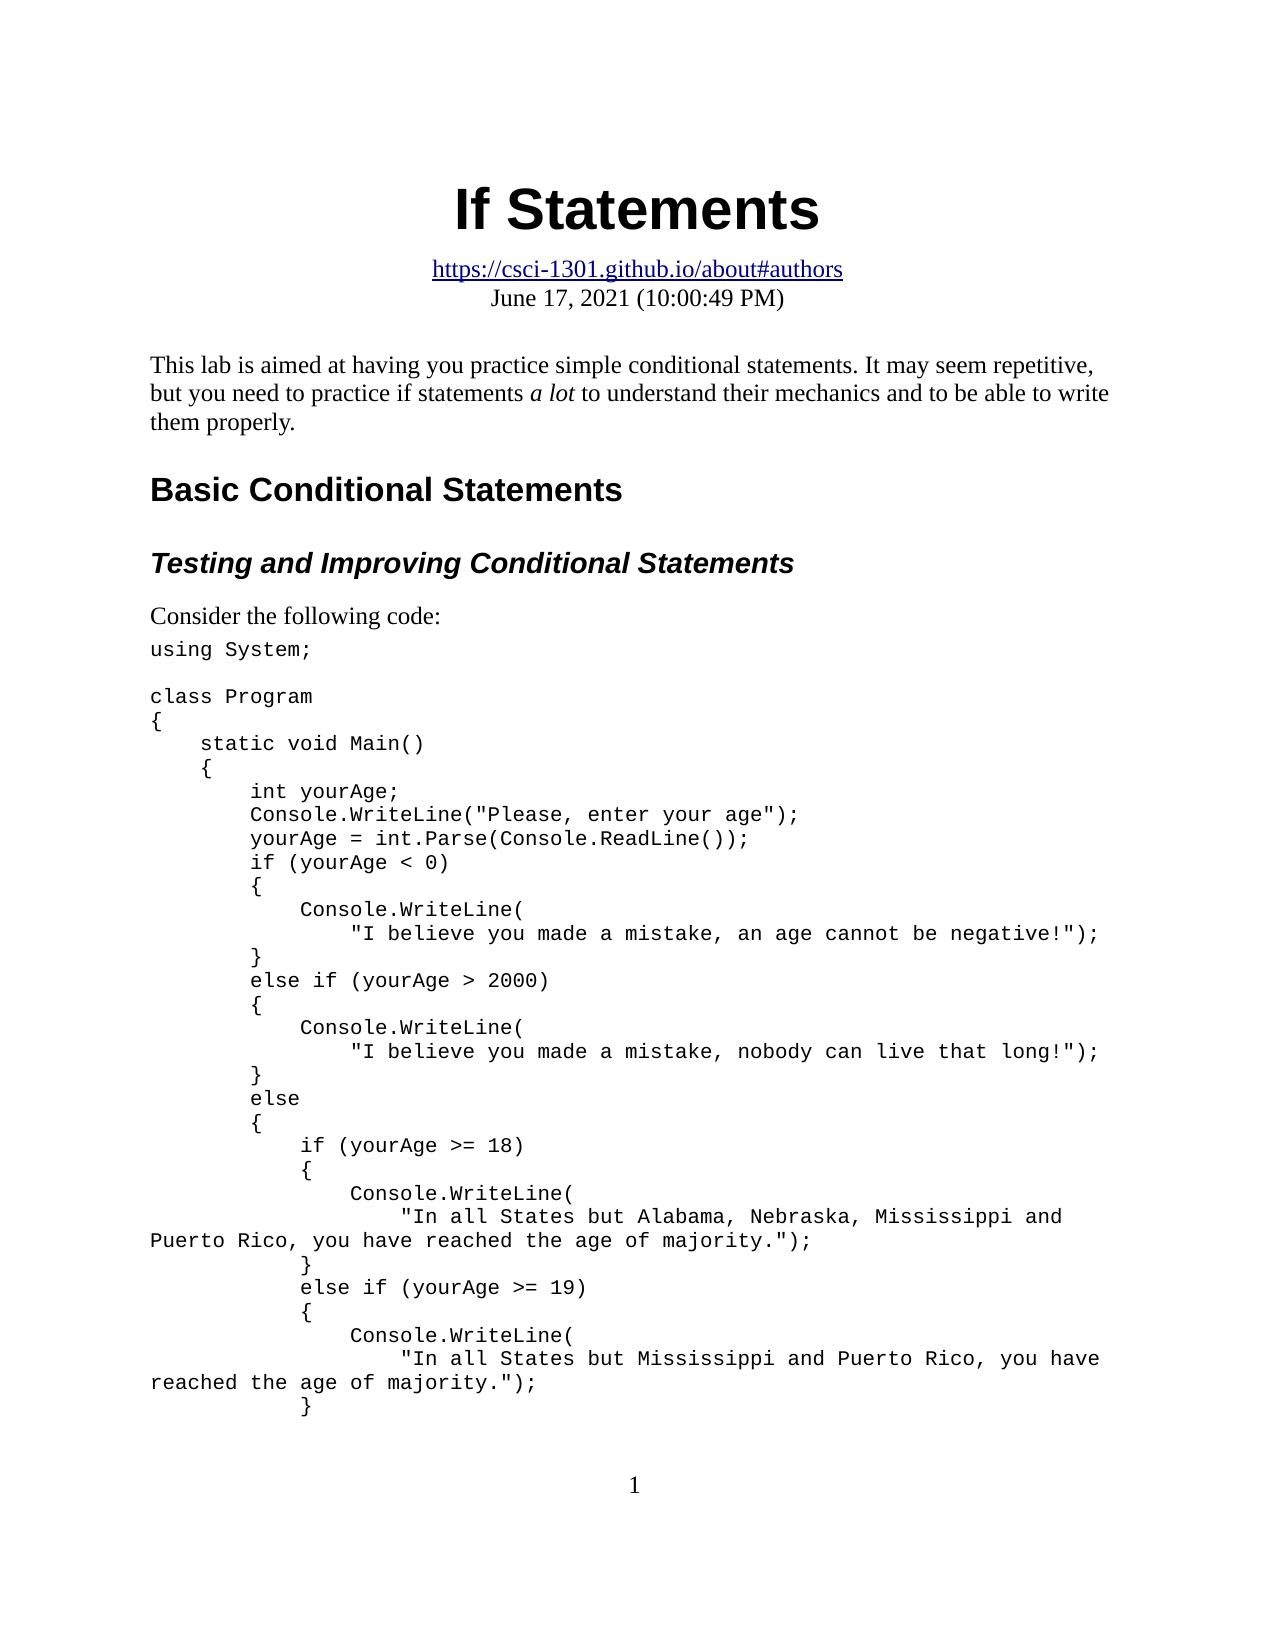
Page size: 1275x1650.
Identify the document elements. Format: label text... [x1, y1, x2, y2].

text if (yourAge < 0) [150, 852, 1125, 875]
subtitle Testing and Improving Conditional Statements [150, 546, 1125, 580]
text Consider the following code: [150, 601, 1125, 630]
text { [150, 993, 1125, 1017]
text class Program [150, 686, 1125, 710]
text int yourAge; [150, 781, 1125, 804]
text static void Main() [150, 733, 1125, 757]
text { [150, 1301, 1125, 1324]
text "In all States but Mississippi and Puerto Rico, you have reached the age of majority."); [150, 1348, 1125, 1396]
text This lab is aimed at having you practice simple conditional statements. It may seem repetitive, but you need to practice if statements a lot to understand their mechanics and to be able to write them properly. [150, 350, 1125, 436]
text using System; [150, 639, 1125, 662]
text Console.WriteLine( [150, 1017, 1125, 1041]
text Console.WriteLine( [150, 899, 1125, 923]
text "In all States but Alabama, Nebraska, Mississippi and Puerto Rico, you have reached the age of majority."); [150, 1206, 1125, 1254]
text Console.WriteLine( [150, 1324, 1125, 1348]
text Console.WriteLine("Please, enter your age"); [150, 804, 1125, 828]
text else if (yourAge >= 19) [150, 1277, 1125, 1301]
text { [150, 1112, 1125, 1135]
text { [150, 757, 1125, 781]
text yourAge = int.Parse(Console.ReadLine()); [150, 828, 1125, 852]
text if (yourAge >= 18) [150, 1135, 1125, 1159]
text "I believe you made a mistake, nobody can live that long!"); [150, 1041, 1125, 1064]
text https://csci-1301.github.io/about#authors [150, 254, 1125, 283]
text } [150, 1064, 1125, 1088]
text else [150, 1088, 1125, 1112]
text } [150, 1396, 1125, 1419]
text "I believe you made a mistake, an age cannot be negative!"); [150, 923, 1125, 946]
text June 17, 2021 (10:00:49 PM) [150, 283, 1125, 312]
text else if (yourAge > 2000) [150, 970, 1125, 993]
title If Statements [150, 175, 1125, 242]
text { [150, 875, 1125, 899]
subtitle Basic Conditional Statements [150, 470, 1125, 509]
text } [150, 946, 1125, 970]
text { [150, 710, 1125, 733]
text Console.WriteLine( [150, 1183, 1125, 1206]
text { [150, 1159, 1125, 1183]
text } [150, 1254, 1125, 1277]
